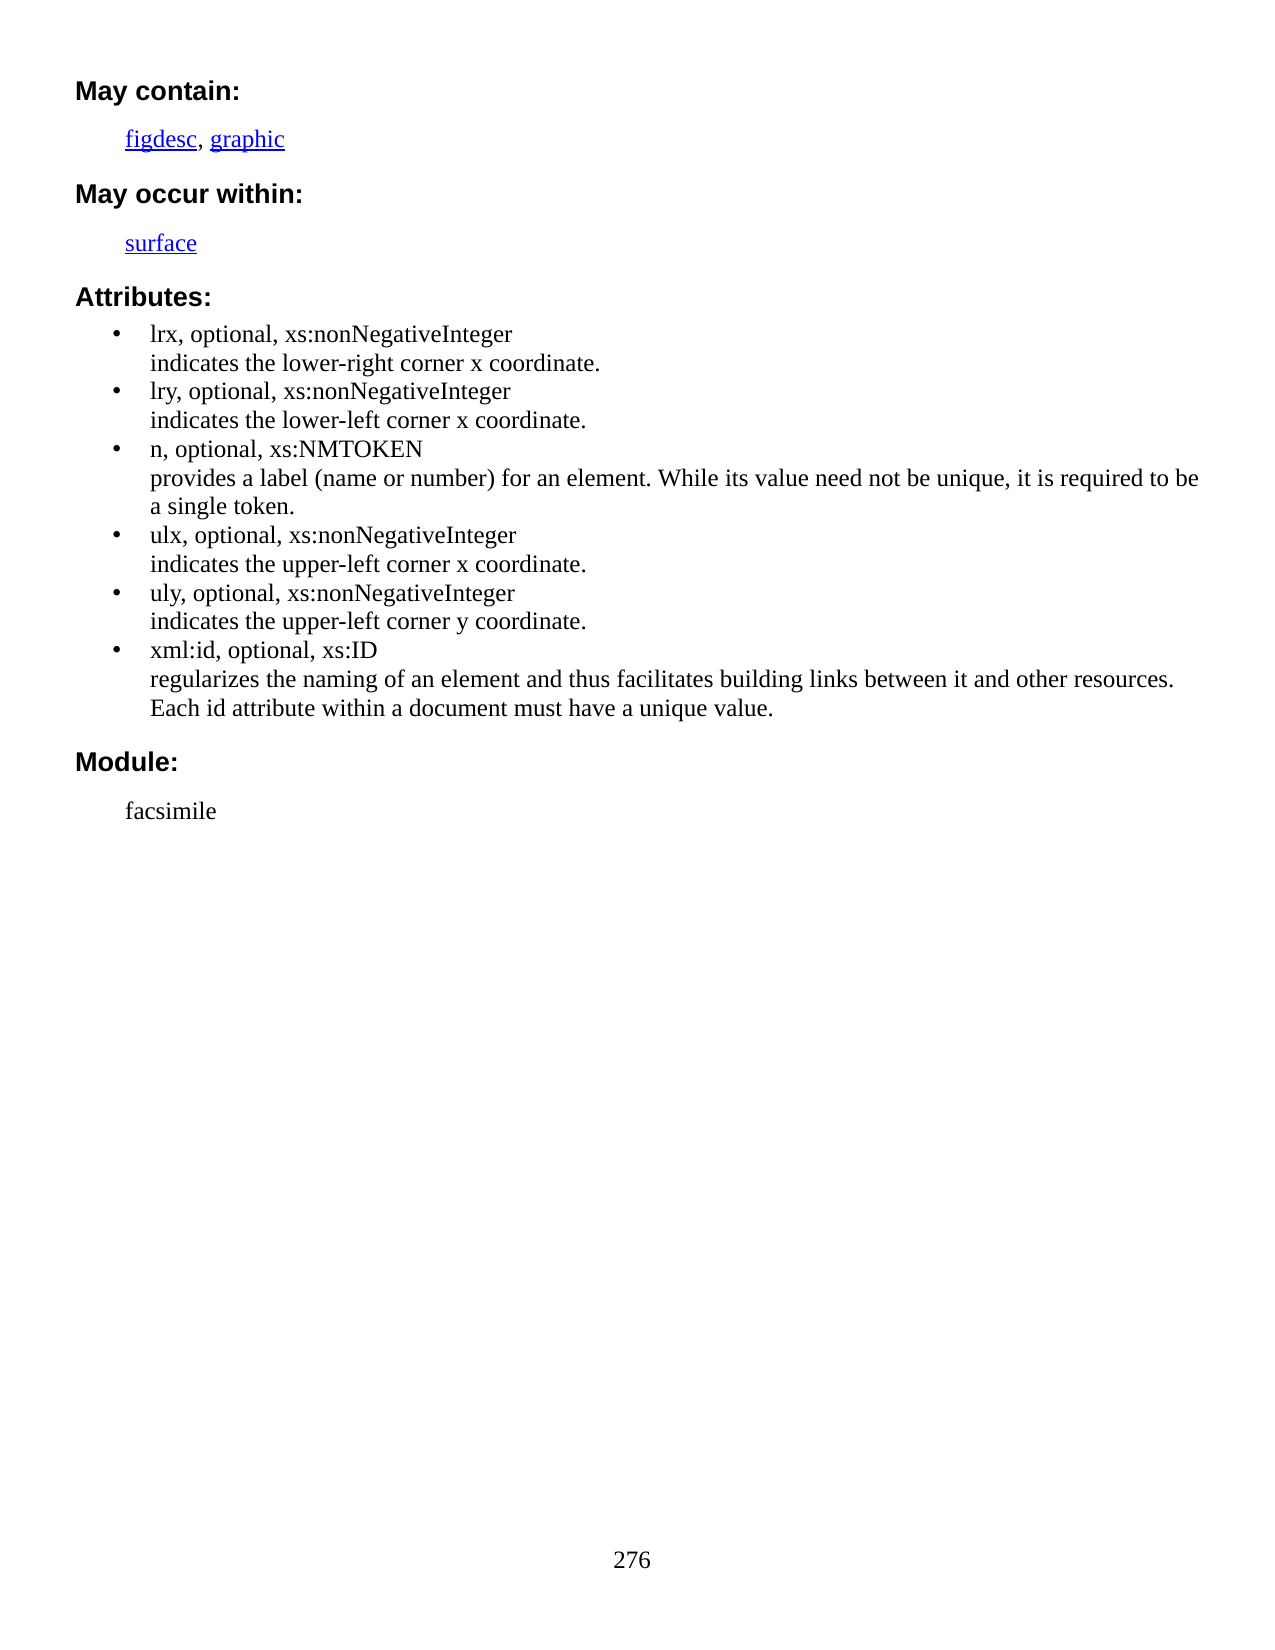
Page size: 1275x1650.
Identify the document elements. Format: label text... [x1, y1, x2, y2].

text facsimile [75, 796, 1200, 825]
list n, optional, xs:NMTOKEN provides a label (name or number) for an element. While its value need not be unique, it is required to be a single token. [112, 434, 1200, 520]
text surface [75, 228, 1200, 256]
list lry, optional, xs:nonNegativeInteger indicates the lower-left corner x coordinate. [112, 376, 1200, 434]
subtitle May occur within: [75, 178, 1200, 209]
list lrx, optional, xs:nonNegativeInteger indicates the lower-right corner x coordinate. [112, 319, 1200, 376]
list xml:id, optional, xs:ID regularizes the naming of an element and thus facilitates building links between it and other resources. Each id attribute within a document must have a unique value. [112, 635, 1200, 721]
subtitle Attributes: [75, 281, 1200, 313]
text figdesc, graphic [75, 124, 1200, 153]
list ulx, optional, xs:nonNegativeInteger indicates the upper-left corner x coordinate. [112, 520, 1200, 578]
list uly, optional, xs:nonNegativeInteger indicates the upper-left corner y coordinate. [112, 578, 1200, 635]
subtitle Module: [75, 746, 1200, 778]
subtitle May contain: [75, 75, 1200, 106]
